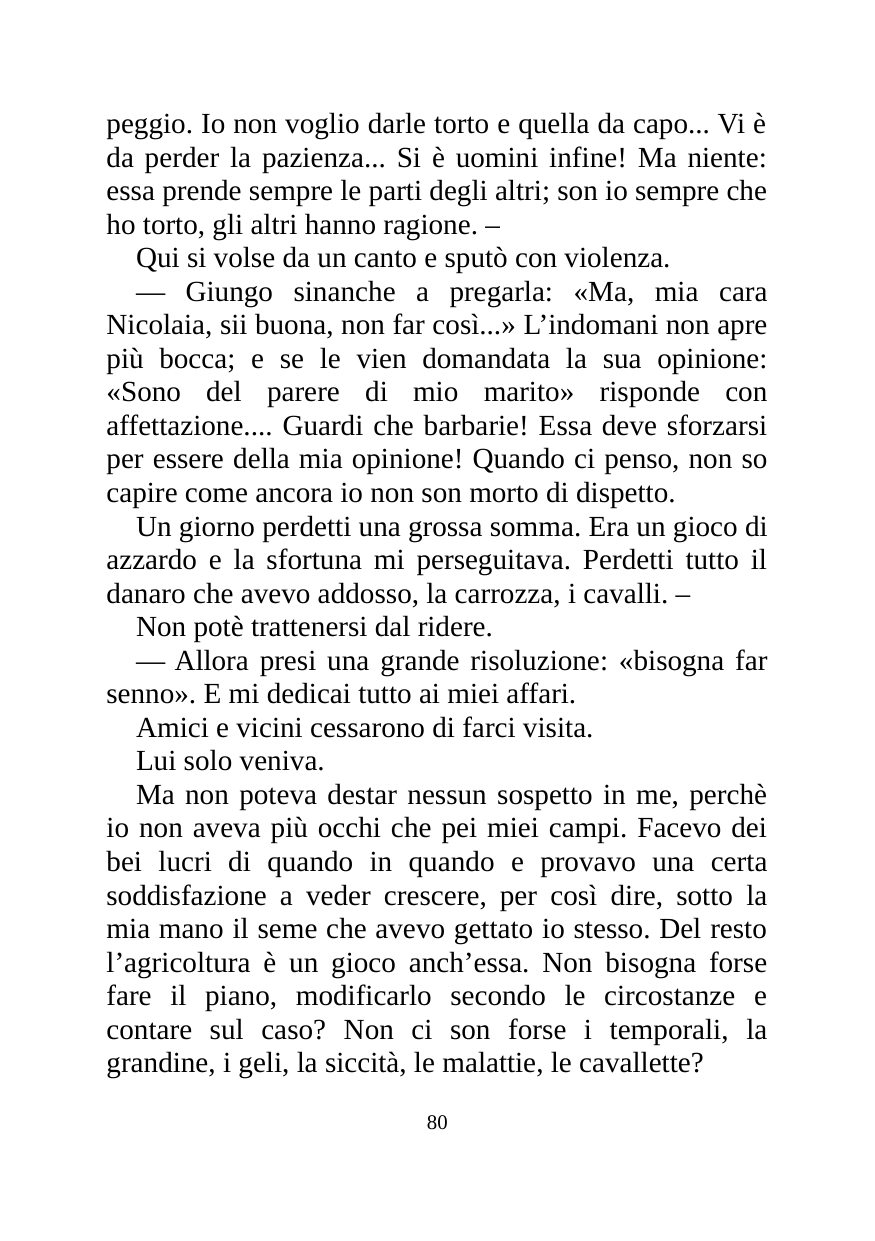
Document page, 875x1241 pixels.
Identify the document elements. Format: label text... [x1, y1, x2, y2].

text Un giorno perdetti una grossa somma. Era un gioco di azzardo e la sfortuna mi perseguitava. Perdetti tutto il danaro che avevo addosso, la carrozza, i cavalli. – [106, 509, 768, 609]
text Ma non poteva destar nessun sospetto in me, perchè io non aveva più occhi che pei miei campi. Facevo dei bei lucri di quando in quando e provavo una certa soddisfazione a veder crescere, per così dire, sotto la mia mano il seme che avevo gettato io stesso. Del resto l’agricoltura è un gioco anch’essa. Non bisogna forse fare il piano, modificarlo secondo le circostanze e contare sul caso? Non ci son forse i temporali, la grandine, i geli, la siccità, le malattie, le cavallette? [106, 777, 768, 1079]
text Amici e vicini cessarono di farci visita. [106, 710, 768, 743]
text peggio. Io non voglio darle torto e quella da capo... Vi è da perder la pazienza... Si è uomini infine! Ma niente: essa prende sempre le parti degli altri; son io sempre che ho torto, gli altri hanno ragione. – [106, 106, 768, 240]
text — Giungo sinanche a pregarla: «Ma, mia cara Nicolaia, sii buona, non far così...» L’indomani non apre più bocca; e se le vien domandata la sua opinione: «Sono del parere di mio marito» risponde con affettazione.... Guardi che barbarie! Essa deve sforzarsi per essere della mia opinione! Quando ci penso, non so capire come ancora io non son morto di dispetto. [106, 274, 768, 509]
text Qui si volse da un canto e sputò con violenza. [106, 240, 768, 274]
text Lui solo veniva. [106, 743, 768, 777]
text Non potè trattenersi dal ridere. [106, 609, 768, 643]
text — Allora presi una grande risoluzione: «bisogna far senno». E mi dedicai tutto ai miei affari. [106, 643, 768, 710]
